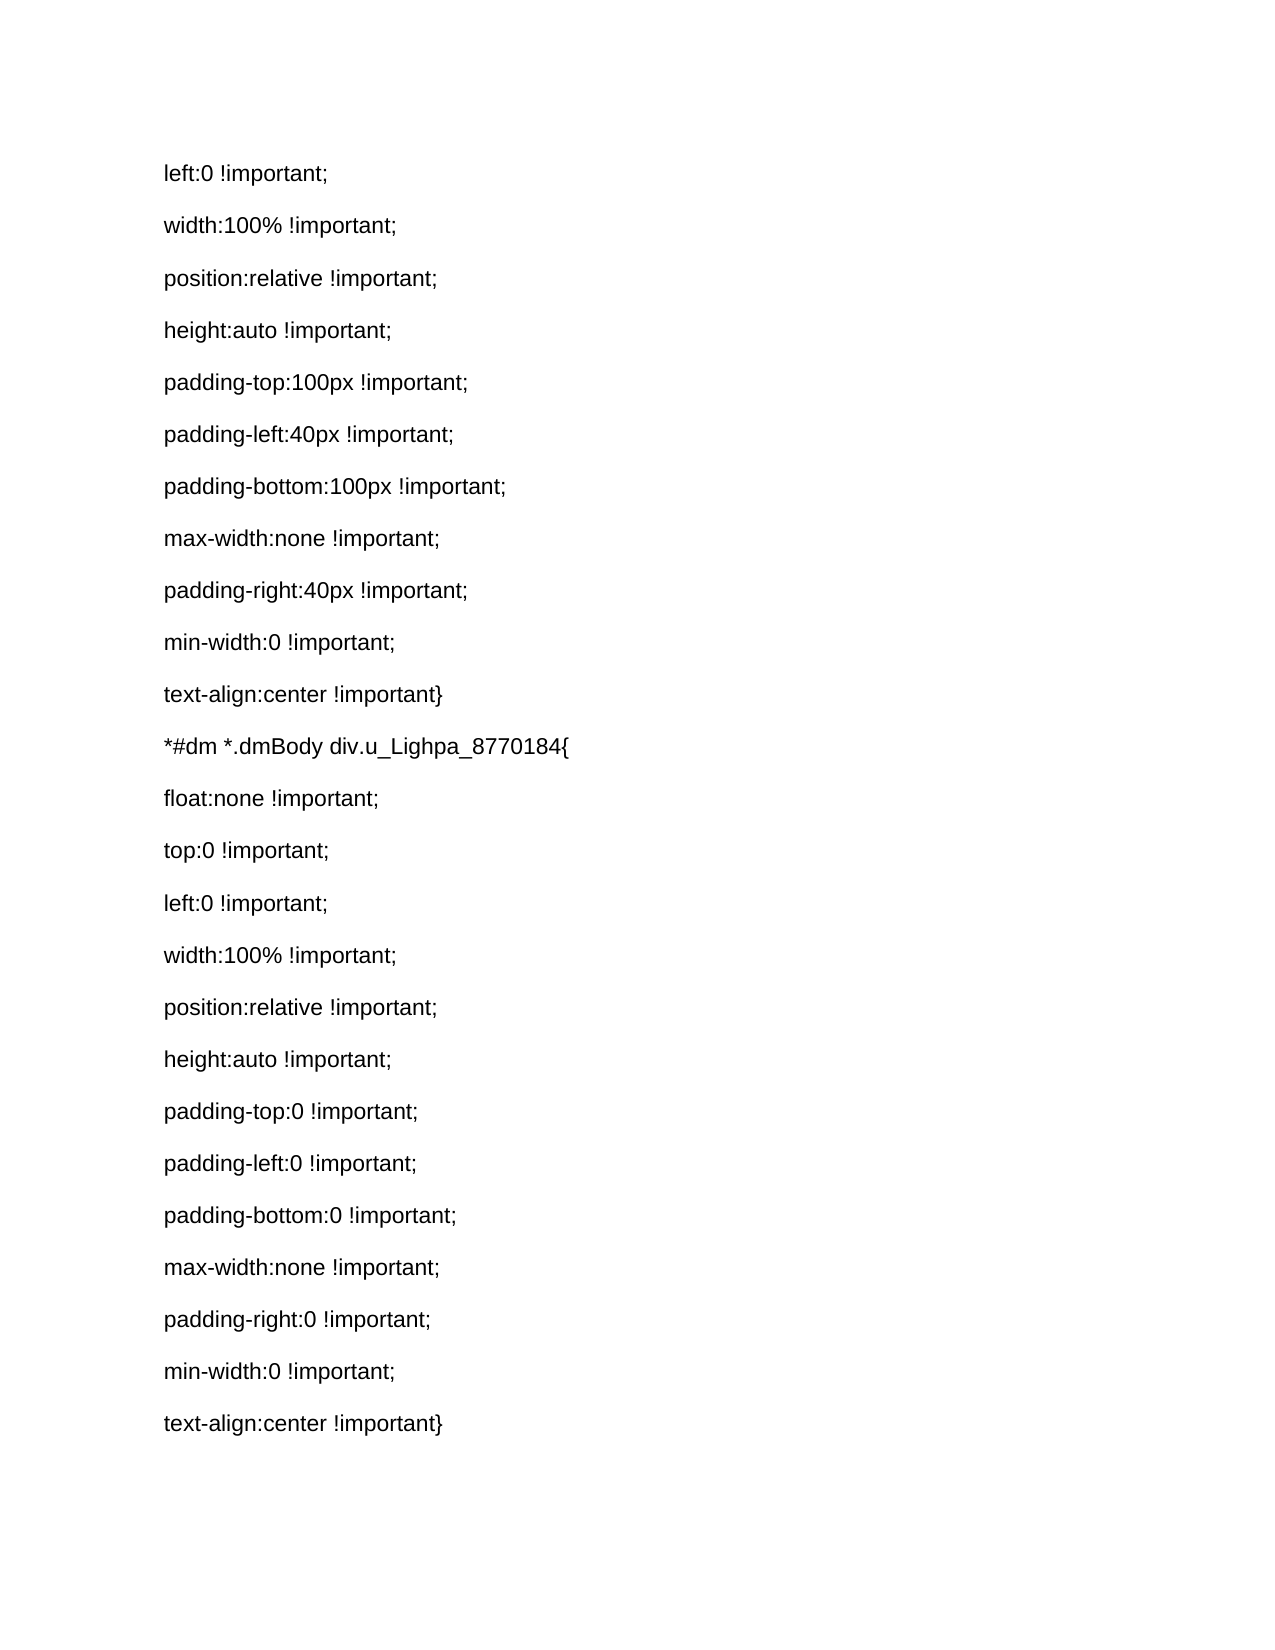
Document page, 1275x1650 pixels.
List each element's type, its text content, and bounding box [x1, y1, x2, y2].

table_cell width:100% !important; [153, 931, 1125, 983]
table_cell left:0 !important; [153, 150, 1125, 202]
table_cell padding-left:40px !important; [153, 410, 1125, 462]
table_cell padding-right:40px !important; [153, 567, 1125, 619]
table_cell float:none !important; [153, 775, 1125, 827]
table_cell height:auto !important; [153, 1035, 1125, 1087]
table_cell padding-top:100px !important; [153, 358, 1125, 410]
table_cell min-width:0 !important; [153, 1348, 1125, 1400]
table_cell min-width:0 !important; [153, 619, 1125, 671]
table_cell padding-bottom:0 !important; [153, 1192, 1125, 1244]
table_cell position:relative !important; [153, 254, 1125, 306]
table_cell padding-top:0 !important; [153, 1088, 1125, 1139]
table_cell padding-right:0 !important; [153, 1296, 1125, 1348]
table_cell text-align:center !important} [153, 671, 1125, 723]
table_cell height:auto !important; [153, 306, 1125, 358]
table_cell width:100% !important; [153, 202, 1125, 254]
table_cell text-align:center !important} [153, 1400, 1125, 1452]
table_cell top:0 !important; [153, 827, 1125, 879]
table_cell position:relative !important; [153, 983, 1125, 1035]
table_cell padding-left:0 !important; [153, 1140, 1125, 1192]
table_cell *#dm *.dmBody div.u_Lighpa_8770184{ [153, 723, 1125, 775]
table_cell padding-bottom:100px !important; [153, 463, 1125, 514]
table_cell max-width:none !important; [153, 1244, 1125, 1296]
table_cell max-width:none !important; [153, 515, 1125, 567]
table_cell left:0 !important; [153, 879, 1125, 931]
